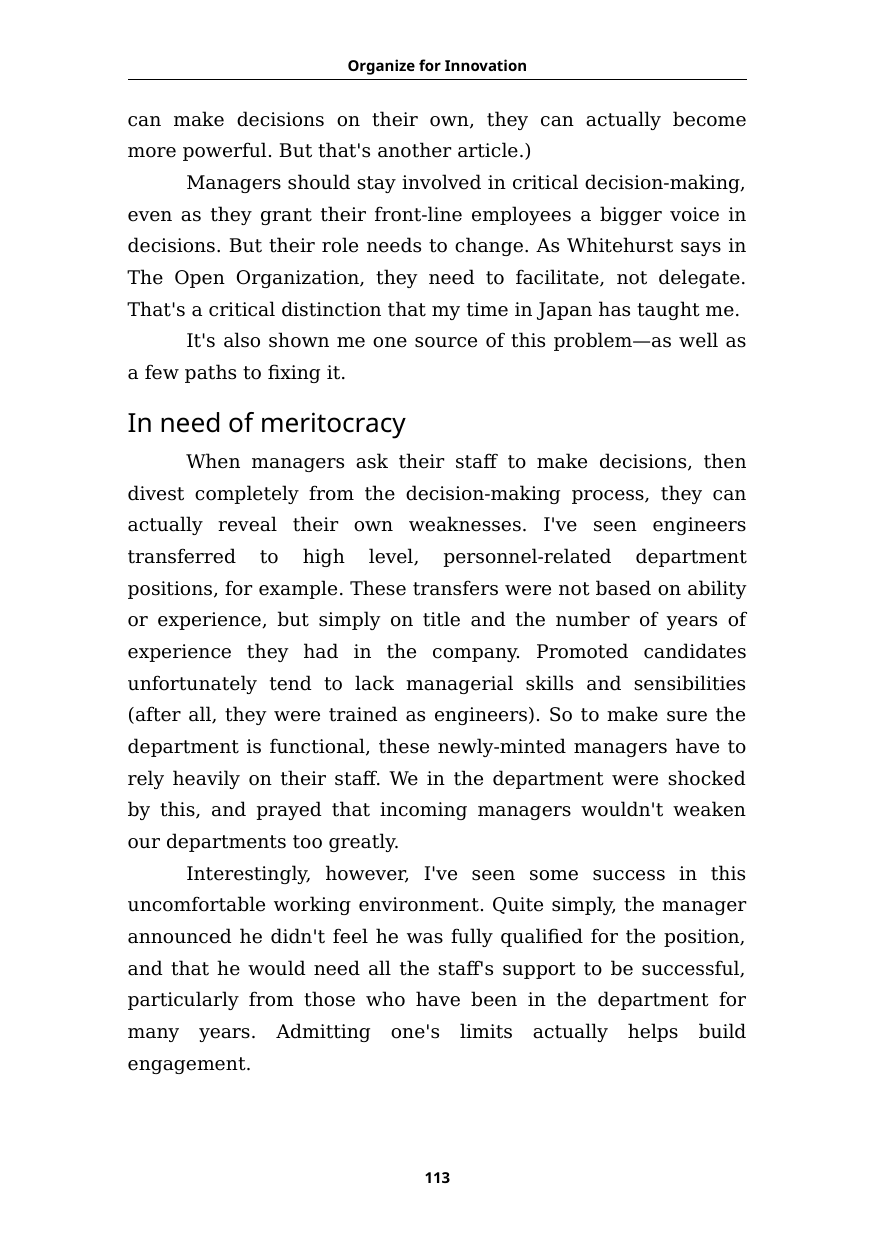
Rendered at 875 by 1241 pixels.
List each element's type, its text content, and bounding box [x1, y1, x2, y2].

subtitle In need of meritocracy [127, 408, 747, 439]
text It's also shown me one source of this problem—as well as a few paths to fixing it. [127, 330, 747, 384]
text Interestingly, however, I've seen some success in this uncomfortable working environment. Quite simply, the manager announced he didn't feel he was fully qualified for the position, and that he would need all the staff's support to be successful, particularly from those who have been in the department for many years. Admitting one's limits actually helps build engagement. [127, 863, 747, 1075]
text Managers should stay involved in critical decision-making, even as they grant their front-line employees a bigger voice in decisions. But their role needs to change. As Whitehurst says in The Open Organization, they need to facilitate, not delegate. That's a critical distinction that my time in Japan has taught me. [127, 172, 747, 321]
text When managers ask their staff to make decisions, then divest completely from the decision-making process, they can actually reveal their own weaknesses. I've seen engineers transferred to high level, personnel-related department positions, for example. These transfers were not based on ability or experience, but simply on title and the number of years of experience they had in the company. Promoted candidates unfortunately tend to lack managerial skills and sensibilities (after all, they were trained as engineers). So to make sure the department is functional, these newly-minted managers have to rely heavily on their staff. We in the department were shocked by this, and prayed that incoming managers wouldn't weaken our departments too greatly. [127, 451, 747, 853]
text can make decisions on their own, they can actually become more powerful. But that's another article.) [127, 109, 747, 162]
